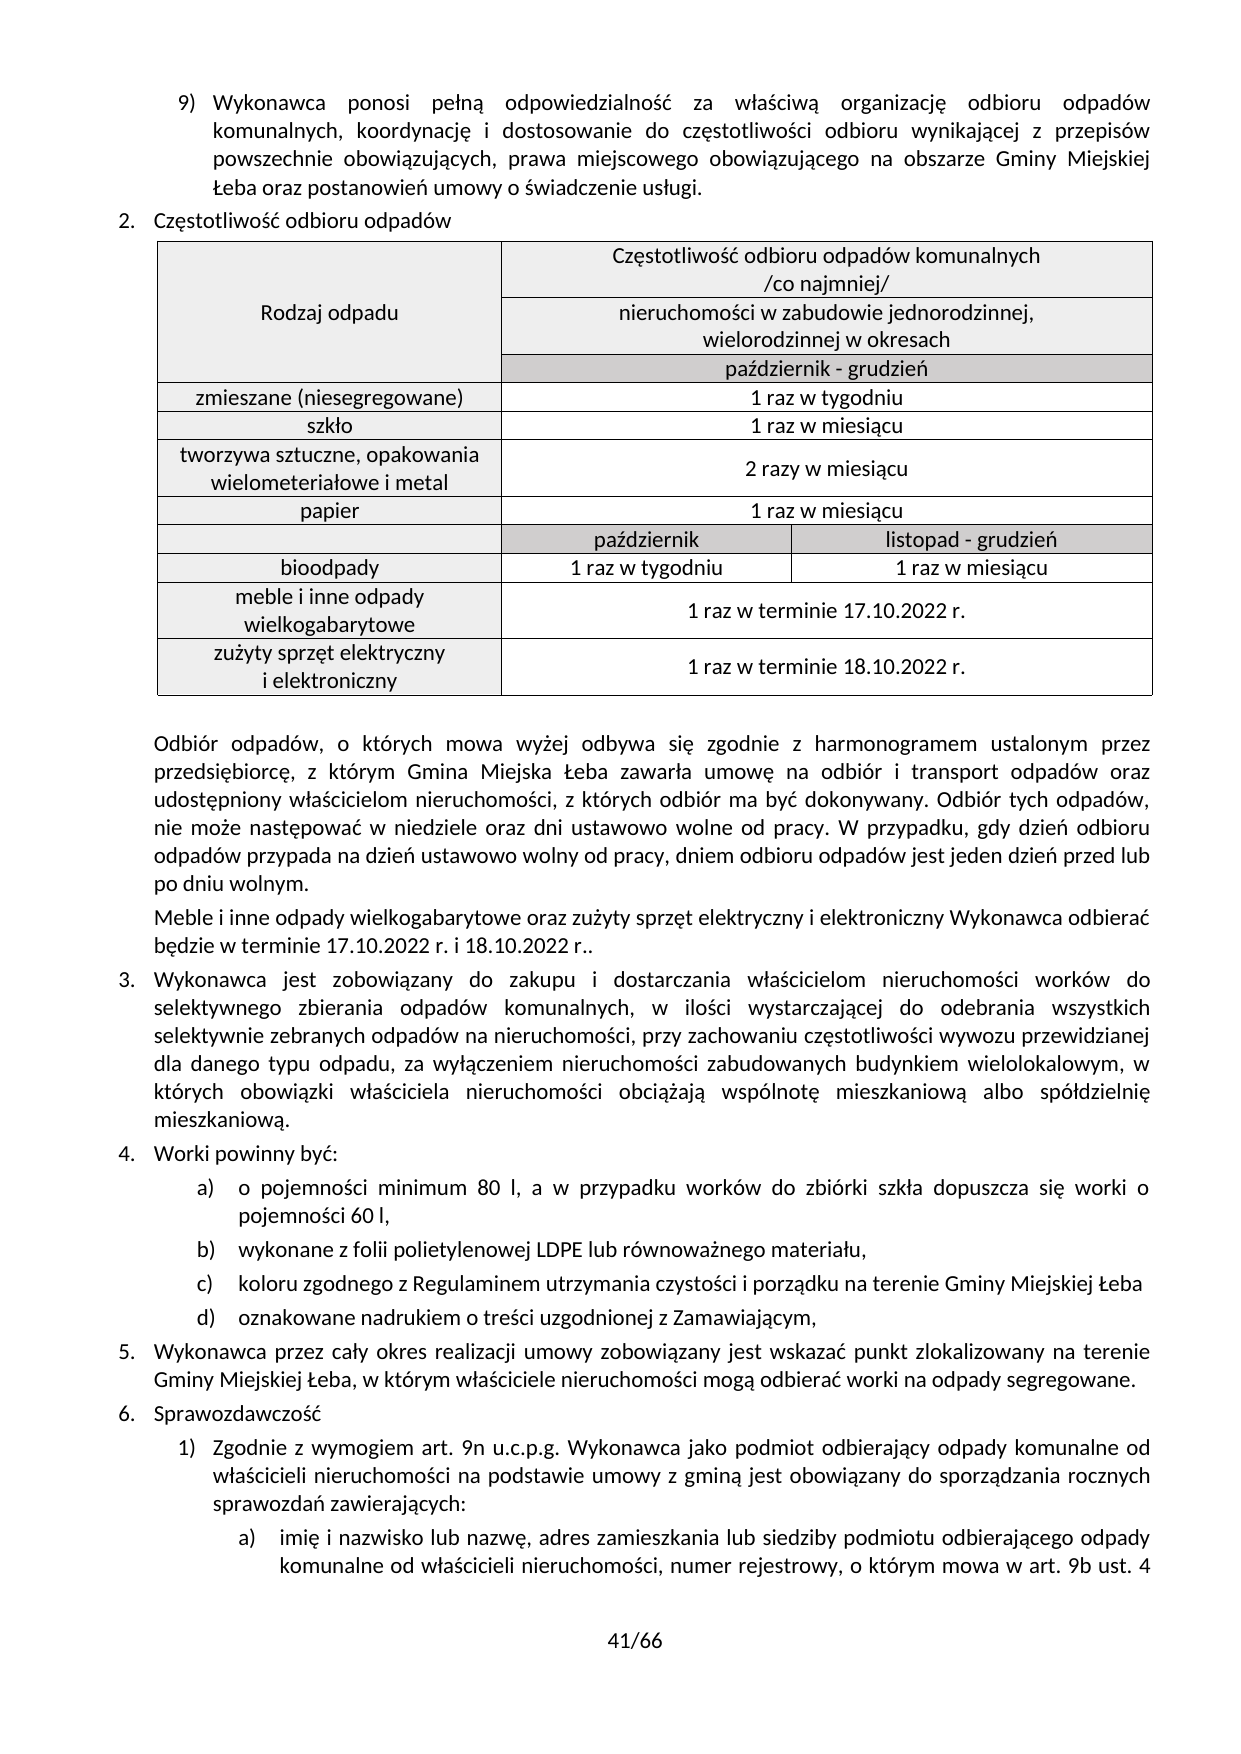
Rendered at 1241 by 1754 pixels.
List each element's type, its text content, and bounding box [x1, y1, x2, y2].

list koloru zgodnego z Regulaminem utrzymania czystości i porządku na terenie Gminy Miejskiej Łeba [197, 1269, 1152, 1297]
list Odbiór odpadów, o których mowa wyżej odbywa się zgodnie z harmonogramem ustalonym przez przedsiębiorcę, z którym Gmina Miejska Łeba zawarła umowę na odbiór i transport odpadów oraz udostępniony właścicielom nieruchomości, z których odbiór ma być dokonywany. Odbiór tych odpadów, nie może następować w niedziele oraz dni ustawowo wolne od pracy. W przypadku, gdy dzień odbioru odpadów przypada na dzień ustawowo wolny od pracy, dniem odbioru odpadów jest jeden dzień przed lub po dniu wolnym. [118, 729, 1152, 897]
table_cell 2 razy w miesiącu [502, 440, 1152, 496]
table_cell [158, 525, 501, 553]
list oznakowane nadrukiem o treści uzgodnionej z Zamawiającym, [197, 1303, 1152, 1331]
table_cell 1 raz w terminie 17.10.2022 r. [502, 583, 1152, 638]
table_cell tworzywa sztuczne, opakowania wielometeriałowe i metal [158, 440, 501, 496]
table_cell listopad - grudzień [792, 525, 1152, 553]
list Częstotliwość odbioru odpadów [118, 207, 1152, 234]
table_cell październik [502, 525, 791, 553]
table_cell nieruchomości w zabudowie jednorodzinnej, wielorodzinnej w okresach [502, 298, 1152, 354]
table_cell papier [158, 497, 501, 524]
list o pojemności minimum 80 l, a w przypadku worków do zbiórki szkła dopuszcza się worki o pojemności 60 l, [197, 1173, 1152, 1229]
table_cell 1 raz w tygodniu [502, 383, 1152, 411]
list Wykonawca jest zobowiązany do zakupu i dostarczania właścicielom nieruchomości worków do selektywnego zbierania odpadów komunalnych, w ilości wystarczającej do odebrania wszystkich selektywnie zebranych odpadów na nieruchomości, przy zachowaniu częstotliwości wywozu przewidzianej dla danego typu odpadu, za wyłączeniem nieruchomości zabudowanych budynkiem wielolokalowym, w których obowiązki właściciela nieruchomości obciążają wspólnotę mieszkaniową albo spółdzielnię mieszkaniową. [118, 965, 1152, 1133]
table_cell 1 raz w terminie 18.10.2022 r. [502, 639, 1152, 694]
list imię i nazwisko lub nazwę, adres zamieszkania lub siedziby podmiotu odbierającego odpady komunalne od właścicieli nieruchomości, numer rejestrowy, o którym mowa w art. 9b ust. 4 [238, 1523, 1152, 1579]
list Sprawozdawczość [118, 1399, 1152, 1427]
table_header Rodzaj odpadu [158, 242, 501, 382]
list Zgodnie z wymogiem art. 9n u.c.p.g. Wykonawca jako podmiot odbierający odpady komunalne od właścicieli nieruchomości na podstawie umowy z gminą jest obowiązany do sporządzania rocznych sprawozdań zawierających: [177, 1433, 1152, 1517]
table_cell szkło [158, 412, 501, 439]
table_cell meble i inne odpady wielkogabarytowe [158, 583, 501, 638]
table_cell 1 raz w miesiącu [502, 497, 1152, 524]
list Worki powinny być: [118, 1139, 1152, 1167]
list wykonane z folii polietylenowej LDPE lub równoważnego materiału, [197, 1235, 1152, 1263]
list Wykonawca ponosi pełną odpowiedzialność za właściwą organizację odbioru odpadów komunalnych, koordynację i dostosowanie do częstotliwości odbioru wynikającej z przepisów powszechnie obowiązujących, prawa miejscowego obowiązującego na obszarze Gminy Miejskiej Łeba oraz postanowień umowy o świadczenie usługi. [177, 88, 1152, 201]
table_cell 1 raz w miesiącu [502, 412, 1152, 439]
list Wykonawca przez cały okres realizacji umowy zobowiązany jest wskazać punkt zlokalizowany na terenie Gminy Miejskiej Łeba, w którym właściciele nieruchomości mogą odbierać worki na odpady segregowane. [118, 1337, 1152, 1393]
list Meble i inne odpady wielkogabarytowe oraz zużyty sprzęt elektryczny i elektroniczny Wykonawca odbierać będzie w terminie 17.10.2022 r. i 18.10.2022 r.. [118, 903, 1152, 959]
table_cell 1 raz w tygodniu [502, 554, 791, 581]
table_cell październik - grudzień [502, 355, 1152, 382]
table_cell zmieszane (niesegregowane) [158, 383, 501, 411]
table_cell bioodpady [158, 554, 501, 581]
table_cell zużyty sprzęt elektryczny i elektroniczny [158, 639, 501, 694]
table_cell 1 raz w miesiącu [792, 554, 1152, 581]
table_header Częstotliwość odbioru odpadów komunalnych /co najmniej/ [502, 242, 1152, 297]
